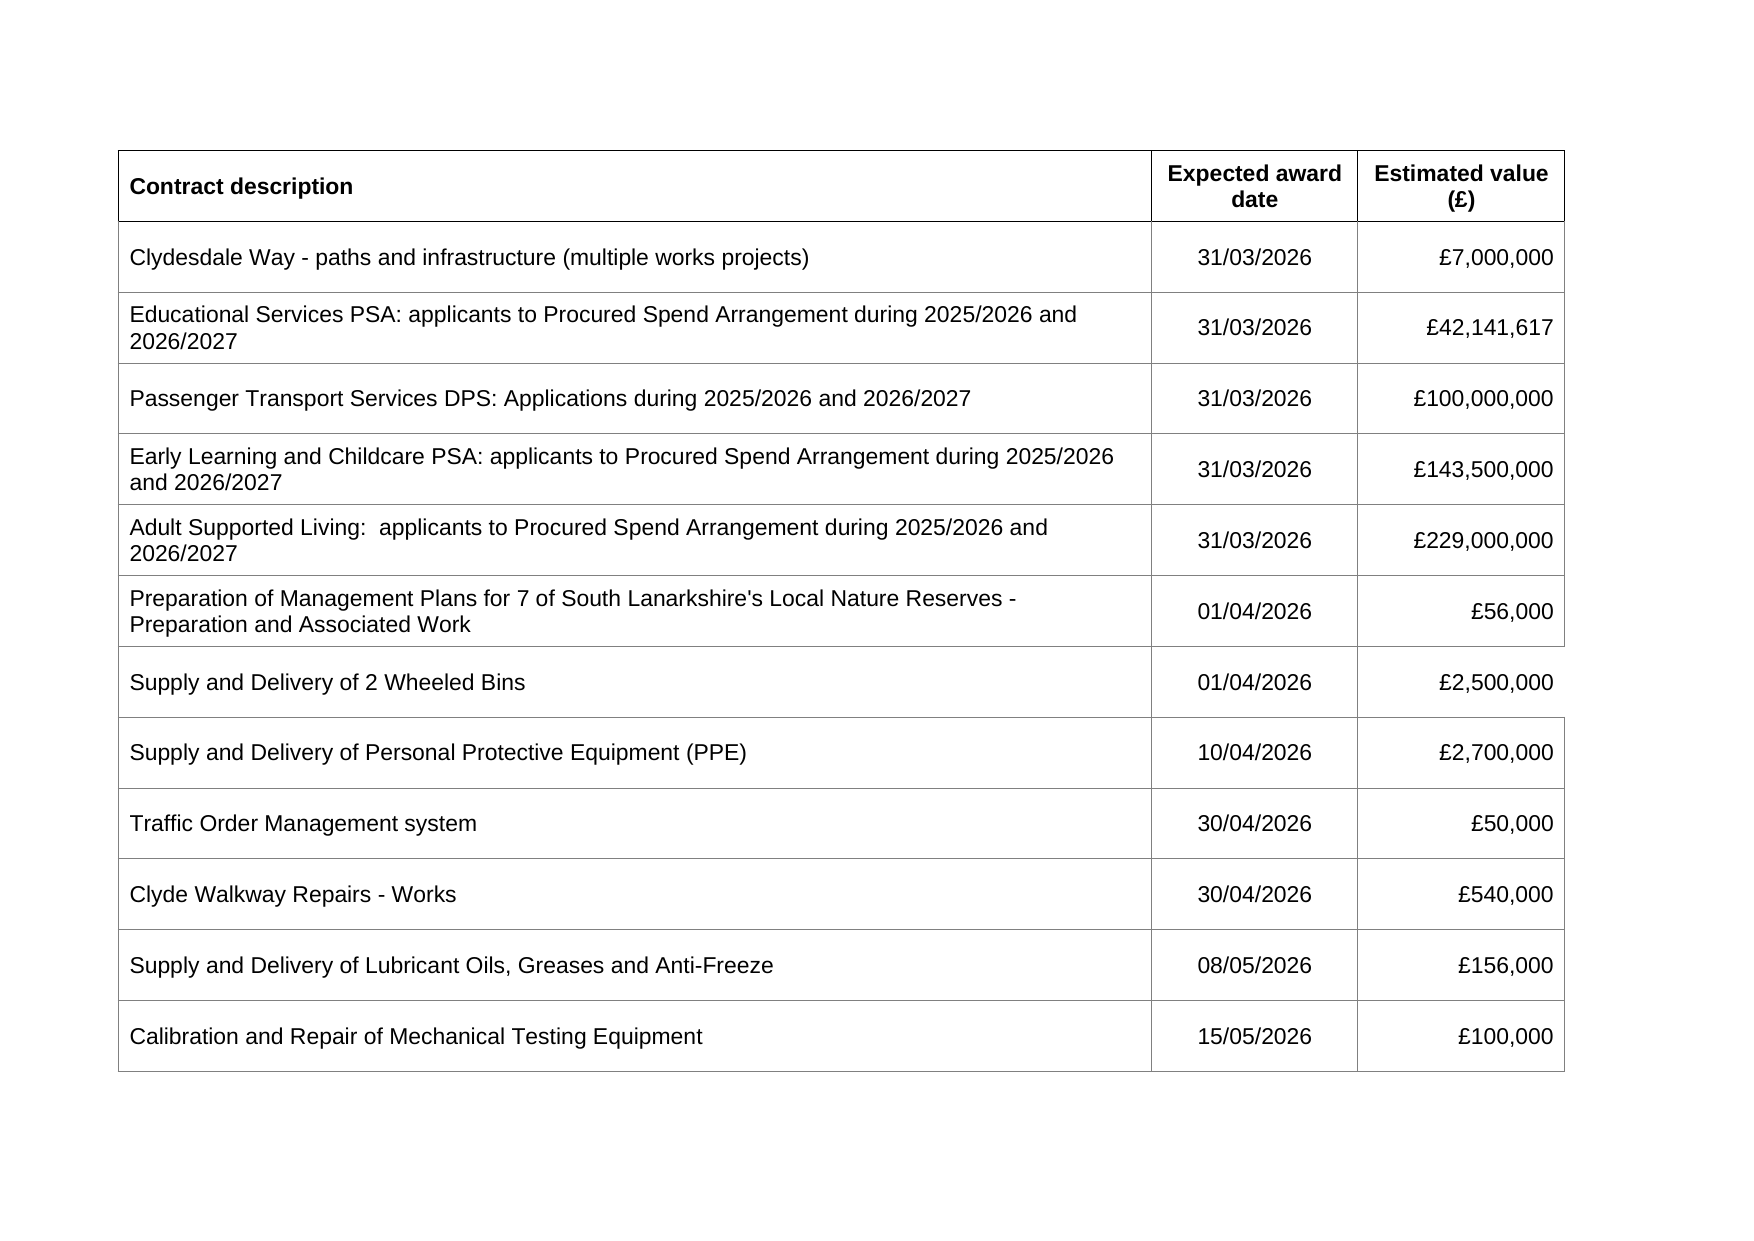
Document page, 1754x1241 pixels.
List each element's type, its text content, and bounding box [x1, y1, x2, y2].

table_cell £56,000 [1358, 576, 1564, 646]
table_cell £100,000,000 [1358, 364, 1564, 433]
table_cell £2,700,000 [1358, 718, 1564, 787]
table_cell 10/04/2026 [1152, 718, 1357, 787]
table_cell £50,000 [1358, 789, 1564, 858]
table_cell Clydesdale Way - paths and infrastructure (multiple works projects) [119, 222, 1151, 292]
table_cell Adult Supported Living: applicants to Procured Spend Arrangement during 2025/2026 and 2026/2027 [119, 505, 1151, 575]
table_cell Early Learning and Childcare PSA: applicants to Procured Spend Arrangement during 2025/2026 and 2026/2027 [119, 434, 1151, 504]
table_cell £229,000,000 [1358, 505, 1564, 575]
table_cell Passenger Transport Services DPS: Applications during 2025/2026 and 2026/2027 [119, 364, 1151, 433]
table_header Expected award date [1152, 151, 1357, 221]
table_cell £42,141,617 [1358, 293, 1564, 362]
table_cell 01/04/2026 [1152, 576, 1357, 646]
table_header Contract description [119, 151, 1151, 221]
table_cell Supply and Delivery of Personal Protective Equipment (PPE) [119, 718, 1151, 787]
table_cell Clyde Walkway Repairs - Works [119, 859, 1151, 929]
table_cell 30/04/2026 [1152, 789, 1357, 858]
table_cell Preparation of Management Plans for 7 of South Lanarkshire's Local Nature Reserves - Preparation and Associated Work [119, 576, 1151, 646]
table_cell 15/05/2026 [1152, 1001, 1357, 1071]
table_cell 31/03/2026 [1152, 364, 1357, 433]
table_cell 08/05/2026 [1152, 930, 1357, 1000]
table_cell £156,000 [1358, 930, 1564, 1000]
table_cell 31/03/2026 [1152, 434, 1357, 504]
table_cell Supply and Delivery of Lubricant Oils, Greases and Anti-Freeze [119, 930, 1151, 1000]
table_cell £2,500,000 [1358, 647, 1565, 717]
table_cell Supply and Delivery of 2 Wheeled Bins [119, 647, 1151, 717]
table_cell £100,000 [1358, 1001, 1564, 1071]
table_cell Educational Services PSA: applicants to Procured Spend Arrangement during 2025/2026 and 2026/2027 [119, 293, 1151, 362]
table_cell 31/03/2026 [1152, 222, 1357, 292]
table_header Estimated value (£) [1358, 151, 1564, 221]
table_cell Traffic Order Management system [119, 789, 1151, 858]
table_cell 31/03/2026 [1152, 505, 1357, 575]
table_cell 31/03/2026 [1152, 293, 1357, 362]
table_cell 30/04/2026 [1152, 859, 1357, 929]
table_cell £7,000,000 [1358, 222, 1564, 292]
table_cell Calibration and Repair of Mechanical Testing Equipment [119, 1001, 1151, 1071]
table_cell £540,000 [1358, 859, 1564, 929]
table_cell 01/04/2026 [1152, 647, 1357, 717]
table_cell £143,500,000 [1358, 434, 1564, 504]
